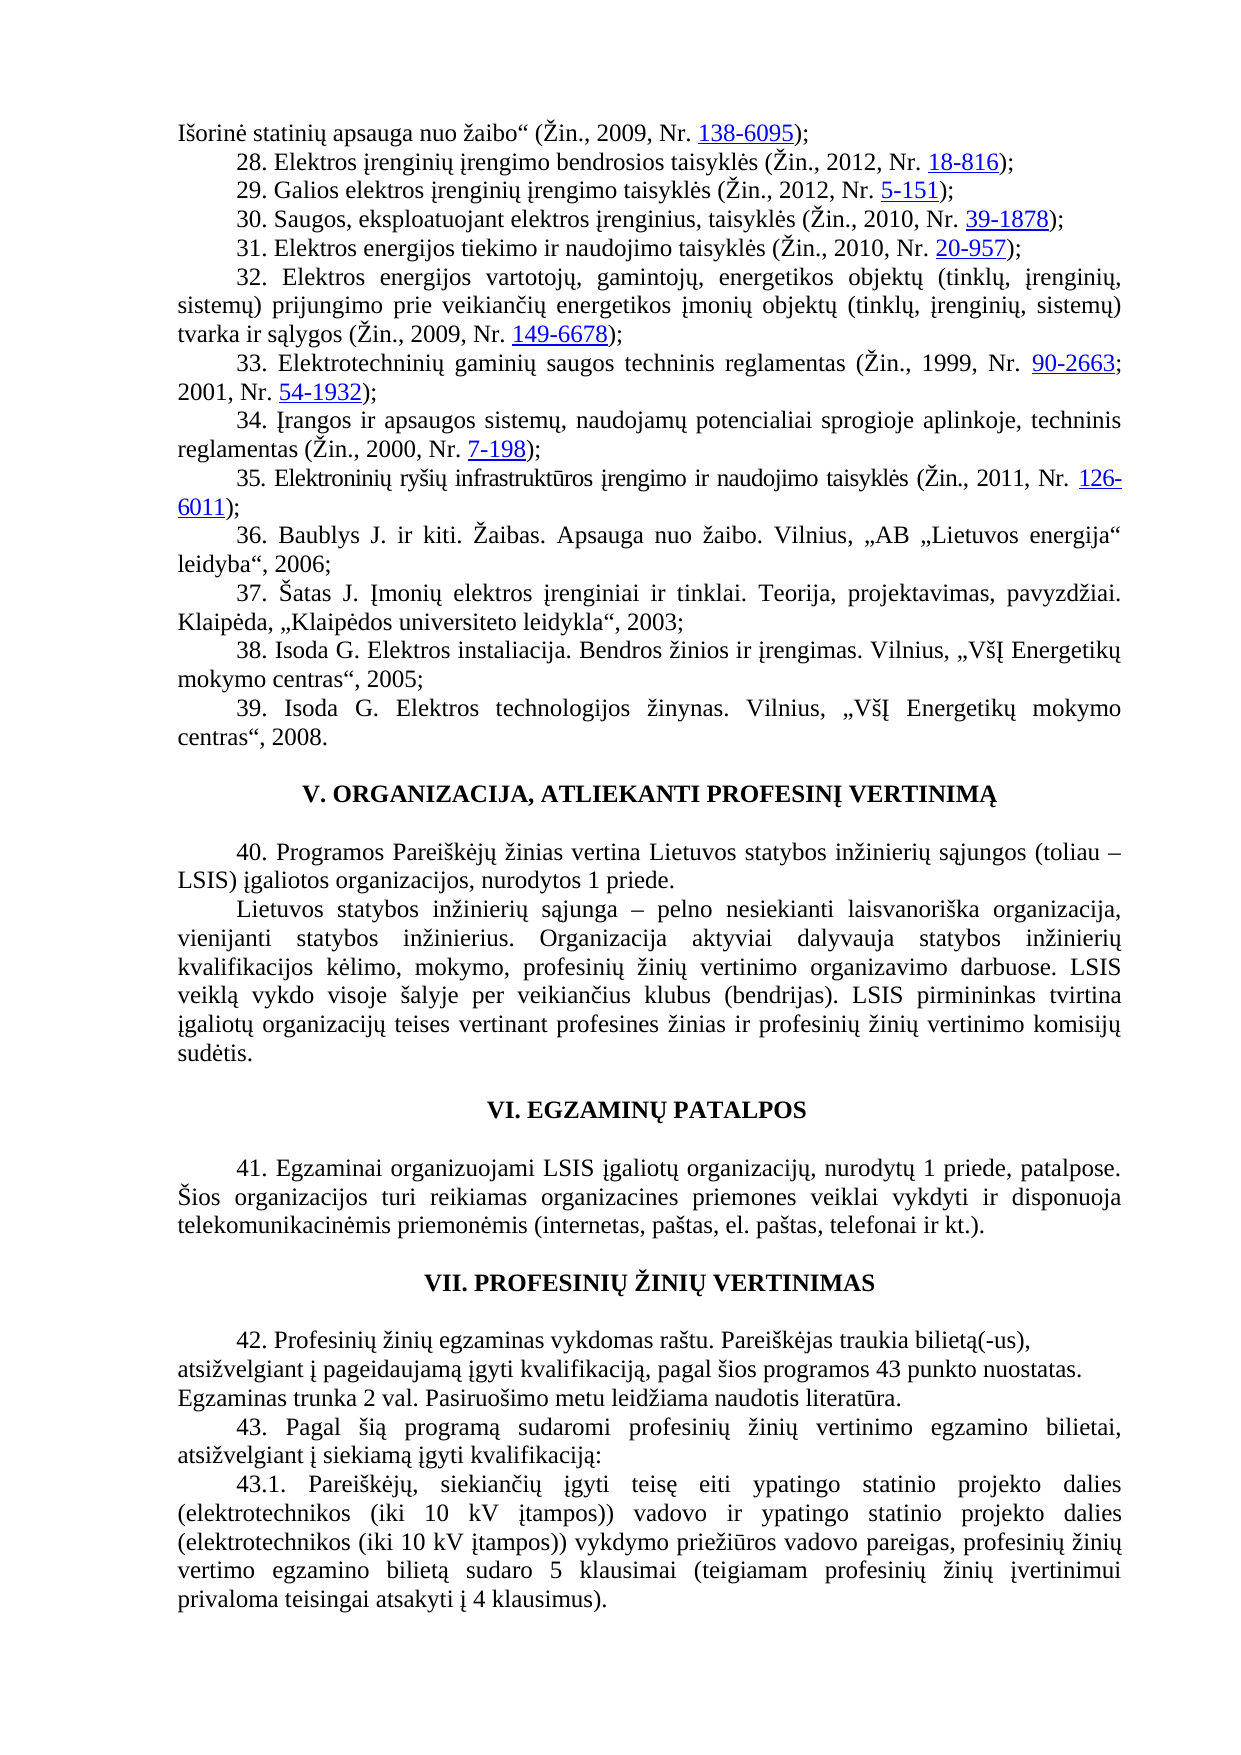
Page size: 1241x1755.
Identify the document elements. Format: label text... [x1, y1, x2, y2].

text 37. Šatas J. Įmonių elektros įrenginiai ir tinklai. Teorija, projektavimas, pavyzdžiai. Klaipėda, „Klaipėdos universiteto leidykla“, 2003; [177, 578, 1122, 636]
text 35. Elektroninių ryšių infrastruktūros įrengimo ir naudojimo taisyklės (Žin., 2011, Nr. 126-6011); [177, 463, 1122, 521]
text 43.1. Pareiškėjų, siekiančių įgyti teisę eiti ypatingo statinio projekto dalies (elektrotechnikos (iki 10 kV įtampos)) vadovo ir ypatingo statinio projekto dalies (elektrotechnikos (iki 10 kV įtampos)) vykdymo priežiūros vadovo pareigas, profesinių žinių vertimo egzamino bilietą sudaro 5 klausimai (teigiamam profesinių žinių įvertinimui privaloma teisingai atsakyti į 4 klausimus). [177, 1469, 1122, 1613]
text VI. EGZAMINŲ PATALPOS [177, 1096, 1122, 1124]
text 39. Isoda G. Elektros technologijos žinynas. Vilnius, „VšĮ Energetikų mokymo centras“, 2008. [177, 693, 1122, 751]
text V. ORGANIZACIJA, ATLIEKANTI PROFESINĮ VERTINIMĄ [177, 779, 1122, 808]
text 43. Pagal šią programą sudaromi profesinių žinių vertinimo egzamino bilietai, atsižvelgiant į siekiamą įgyti kvalifikaciją: [177, 1412, 1122, 1469]
text 41. Egzaminai organizuojami LSIS įgaliotų organizacijų, nurodytų 1 priede, patalpose. Šios organizacijos turi reikiamas organizacines priemones veiklai vykdyti ir disponuoja telekomunikacinėmis priemonėmis (internetas, paštas, el. paštas, telefonai ir kt.). [177, 1153, 1122, 1239]
text 40. Programos Pareiškėjų žinias vertina Lietuvos statybos inžinierių sąjungos (toliau – LSIS) įgaliotos organizacijos, nurodytos 1 priede. [177, 837, 1122, 894]
text 32. Elektros energijos vartotojų, gamintojų, energetikos objektų (tinklų, įrenginių, sistemų) prijungimo prie veikiančių energetikos įmonių objektų (tinklų, įrenginių, sistemų) tvarka ir sąlygos (Žin., 2009, Nr. 149-6678); [177, 262, 1122, 348]
text Išorinė statinių apsauga nuo žaibo“ (Žin., 2009, Nr. 138-6095); [177, 118, 1122, 147]
text 42. Profesinių žinių egzaminas vykdomas raštu. Pareiškėjas traukia bilietą(-us), atsižvelgiant į pageidaujamą įgyti kvalifikaciją, pagal šios programos 43 punkto nuostatas. Egzaminas trunka 2 val. Pasiruošimo metu leidžiama naudotis literatūra. [177, 1326, 1122, 1412]
text 29. Galios elektros įrenginių įrengimo taisyklės (Žin., 2012, Nr. 5-151); [177, 176, 1122, 204]
text 31. Elektros energijos tiekimo ir naudojimo taisyklės (Žin., 2010, Nr. 20-957); [177, 233, 1122, 262]
text Lietuvos statybos inžinierių sąjunga – pelno nesiekianti laisvanoriška organizacija, vienijanti statybos inžinierius. Organizacija aktyviai dalyvauja statybos inžinierių kvalifikacijos kėlimo, mokymo, profesinių žinių vertinimo organizavimo darbuose. LSIS veiklą vykdo visoje šalyje per veikiančius klubus (bendrijas). LSIS pirmininkas tvirtina įgaliotų organizacijų teises vertinant profesines žinias ir profesinių žinių vertinimo komisijų sudėtis. [177, 894, 1122, 1067]
text 34. Įrangos ir apsaugos sistemų, naudojamų potencialiai sprogioje aplinkoje, techninis reglamentas (Žin., 2000, Nr. 7-198); [177, 406, 1122, 463]
text VII. PROFESINIŲ ŽINIŲ VERTINIMAS [177, 1268, 1122, 1297]
text 36. Baublys J. ir kiti. Žaibas. Apsauga nuo žaibo. Vilnius, „AB „Lietuvos energija“ leidyba“, 2006; [177, 521, 1122, 578]
text 28. Elektros įrenginių įrengimo bendrosios taisyklės (Žin., 2012, Nr. 18-816); [177, 147, 1122, 176]
text 30. Saugos, eksploatuojant elektros įrenginius, taisyklės (Žin., 2010, Nr. 39-1878); [177, 204, 1122, 233]
text 33. Elektrotechninių gaminių saugos techninis reglamentas (Žin., 1999, Nr. 90-2663; 2001, Nr. 54-1932); [177, 348, 1122, 406]
text 38. Isoda G. Elektros instaliacija. Bendros žinios ir įrengimas. Vilnius, „VšĮ Energetikų mokymo centras“, 2005; [177, 636, 1122, 693]
